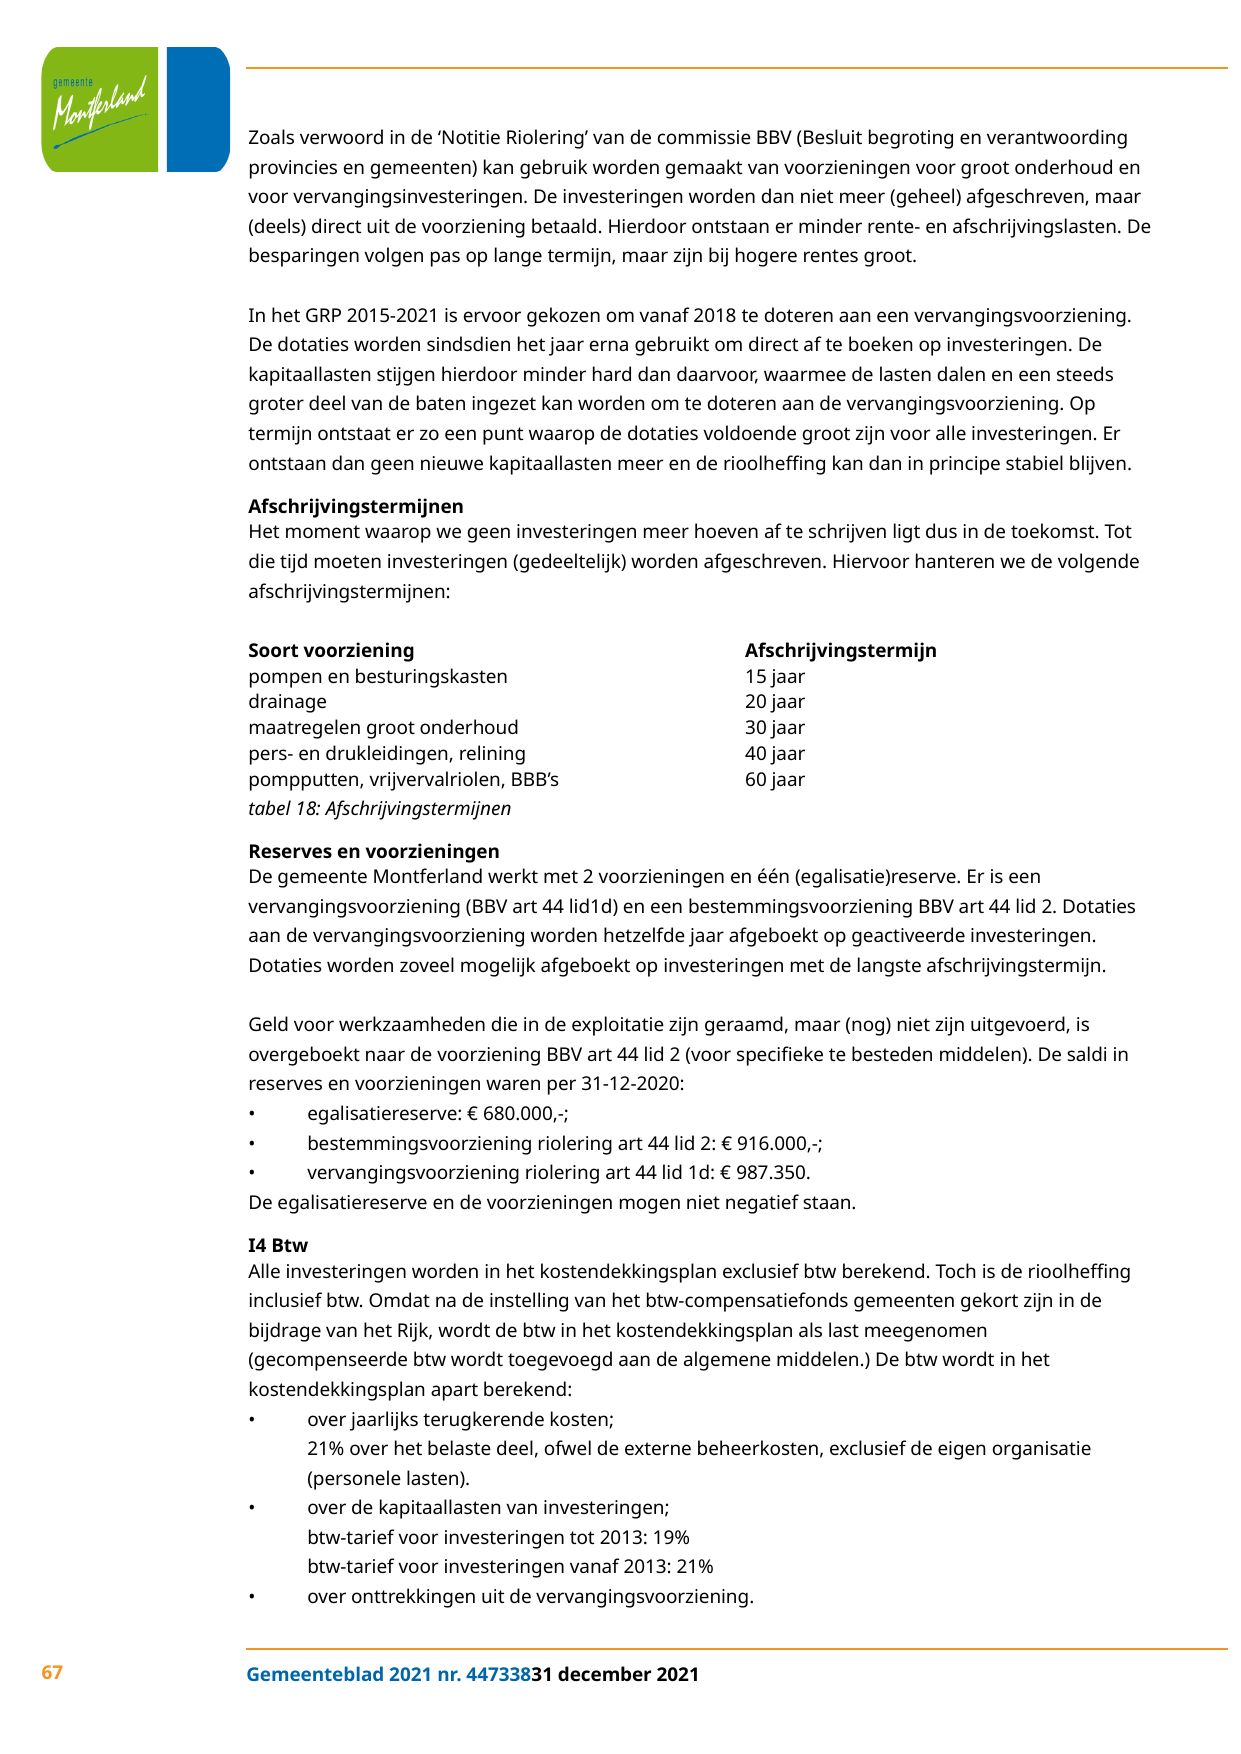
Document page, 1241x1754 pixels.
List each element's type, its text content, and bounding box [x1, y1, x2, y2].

table_cell 30 jaar [745, 714, 1152, 740]
table_cell drainage [248, 689, 745, 714]
list btw-tarief voor investeringen vanaf 2013: 21% [248, 1554, 1152, 1579]
text tabel 18: Afschrijvingstermijnen [248, 795, 1152, 820]
text Geld voor werkzaamheden die in de exploitatie zijn geraamd, maar (nog) niet zijn uitgevoerd, is overgeboekt naar de voorziening BBV art 44 lid 2 (voor specifieke te besteden middelen). De saldi in reserves en voorzieningen waren per 31-12-2020: [248, 1011, 1152, 1096]
table_cell 20 jaar [745, 689, 1152, 714]
text Reserves en voorzieningen [248, 838, 1152, 863]
list over onttrekkingen uit de vervangingsvoorziening. [248, 1583, 1152, 1609]
table_cell pompen en besturingskasten [248, 663, 745, 688]
text De egalisatiereserve en de voorzieningen mogen niet negatief staan. [248, 1189, 1152, 1215]
table_cell pompputten, vrijvervalriolen, BBB’s [248, 766, 745, 791]
text Alle investeringen worden in het kostendekkingsplan exclusief btw berekend. Toch is de rioolheffing inclusief btw. Omdat na de instelling van het btw-compensatiefonds gemeenten gekort zijn in de bijdrage van het Rijk, wordt de btw in het kostendekkingsplan als last meegenomen (gecompenseerde btw wordt toegevoegd aan de algemene middelen.) De btw wordt in het kostendekkingsplan apart berekend: [248, 1258, 1152, 1402]
table_header Soort voorziening [248, 637, 745, 663]
list bestemmingsvoorziening riolering art 44 lid 2: € 916.000,-; [248, 1130, 1152, 1156]
list over de kapitaallasten van investeringen; [248, 1494, 1152, 1520]
list vervangingsvoorziening riolering art 44 lid 1d: € 987.350. [248, 1159, 1152, 1185]
text Het moment waarop we geen investeringen meer hoeven af te schrijven ligt dus in de toekomst. Tot die tijd moeten investeringen (gedeeltelijk) worden afgeschreven. Hiervoor hanteren we de volgende afschrijvingstermijnen: [248, 519, 1152, 603]
table_cell 40 jaar [745, 740, 1152, 766]
table_cell 60 jaar [745, 766, 1152, 791]
text De gemeente Montferland werkt met 2 voorzieningen en één (egalisatie)reserve. Er is een vervangingsvoorziening (BBV art 44 lid1d) en een bestemmingsvoorziening BBV art 44 lid 2. Dotaties aan de vervangingsvoorziening worden hetzelfde jaar afgeboekt op geactiveerde investeringen. Dotaties worden zoveel mogelijk afgeboekt op investeringen met de langste afschrijvingstermijn. [248, 863, 1152, 978]
text In het GRP 2015-2021 is ervoor gekozen om vanaf 2018 te doteren aan een vervangingsvoorziening. De dotaties worden sindsdien het jaar erna gebruikt om direct af te boeken op investeringen. De kapitaallasten stijgen hierdoor minder hard dan daarvoor, waarmee de lasten dalen en een steeds groter deel van de baten ingezet kan worden om te doteren aan de vervangingsvoorziening. Op termijn ontstaat er zo een punt waarop de dotaties voldoende groot zijn voor alle investeringen. Er ontstaan dan geen nieuwe kapitaallasten meer en de rioolheffing kan dan in principe stabiel blijven. [248, 302, 1152, 476]
list egalisatiereserve: € 680.000,-; [248, 1100, 1152, 1126]
table_header Afschrijvingstermijn [745, 637, 1152, 663]
list 21% over het belaste deel, ofwel de externe beheerkosten, exclusief de eigen organisatie (personele lasten). [248, 1435, 1152, 1491]
table_cell maatregelen groot onderhoud [248, 714, 745, 740]
text Zoals verwoord in de ‘Notitie Riolering’ van de commissie BBV (Besluit begroting en verantwoording provincies en gemeenten) kan gebruik worden gemaakt van voorzieningen voor groot onderhoud en voor vervangingsinvesteringen. De investeringen worden dan niet meer (geheel) afgeschreven, maar (deels) direct uit de voorziening betaald. Hierdoor ontstaan er minder rente- en afschrijvingslasten. De besparingen volgen pas op lange termijn, maar zijn bij hogere rentes groot. [248, 124, 1152, 268]
picture [41, 47, 231, 172]
table_cell pers- en drukleidingen, relining [248, 740, 745, 766]
list over jaarlijks terugkerende kosten; [248, 1406, 1152, 1431]
table_cell 15 jaar [745, 663, 1152, 688]
list btw-tarief voor investeringen tot 2013: 19% [248, 1524, 1152, 1550]
text I4 Btw [248, 1232, 1152, 1258]
text Afschrijvingstermijnen [248, 493, 1152, 519]
